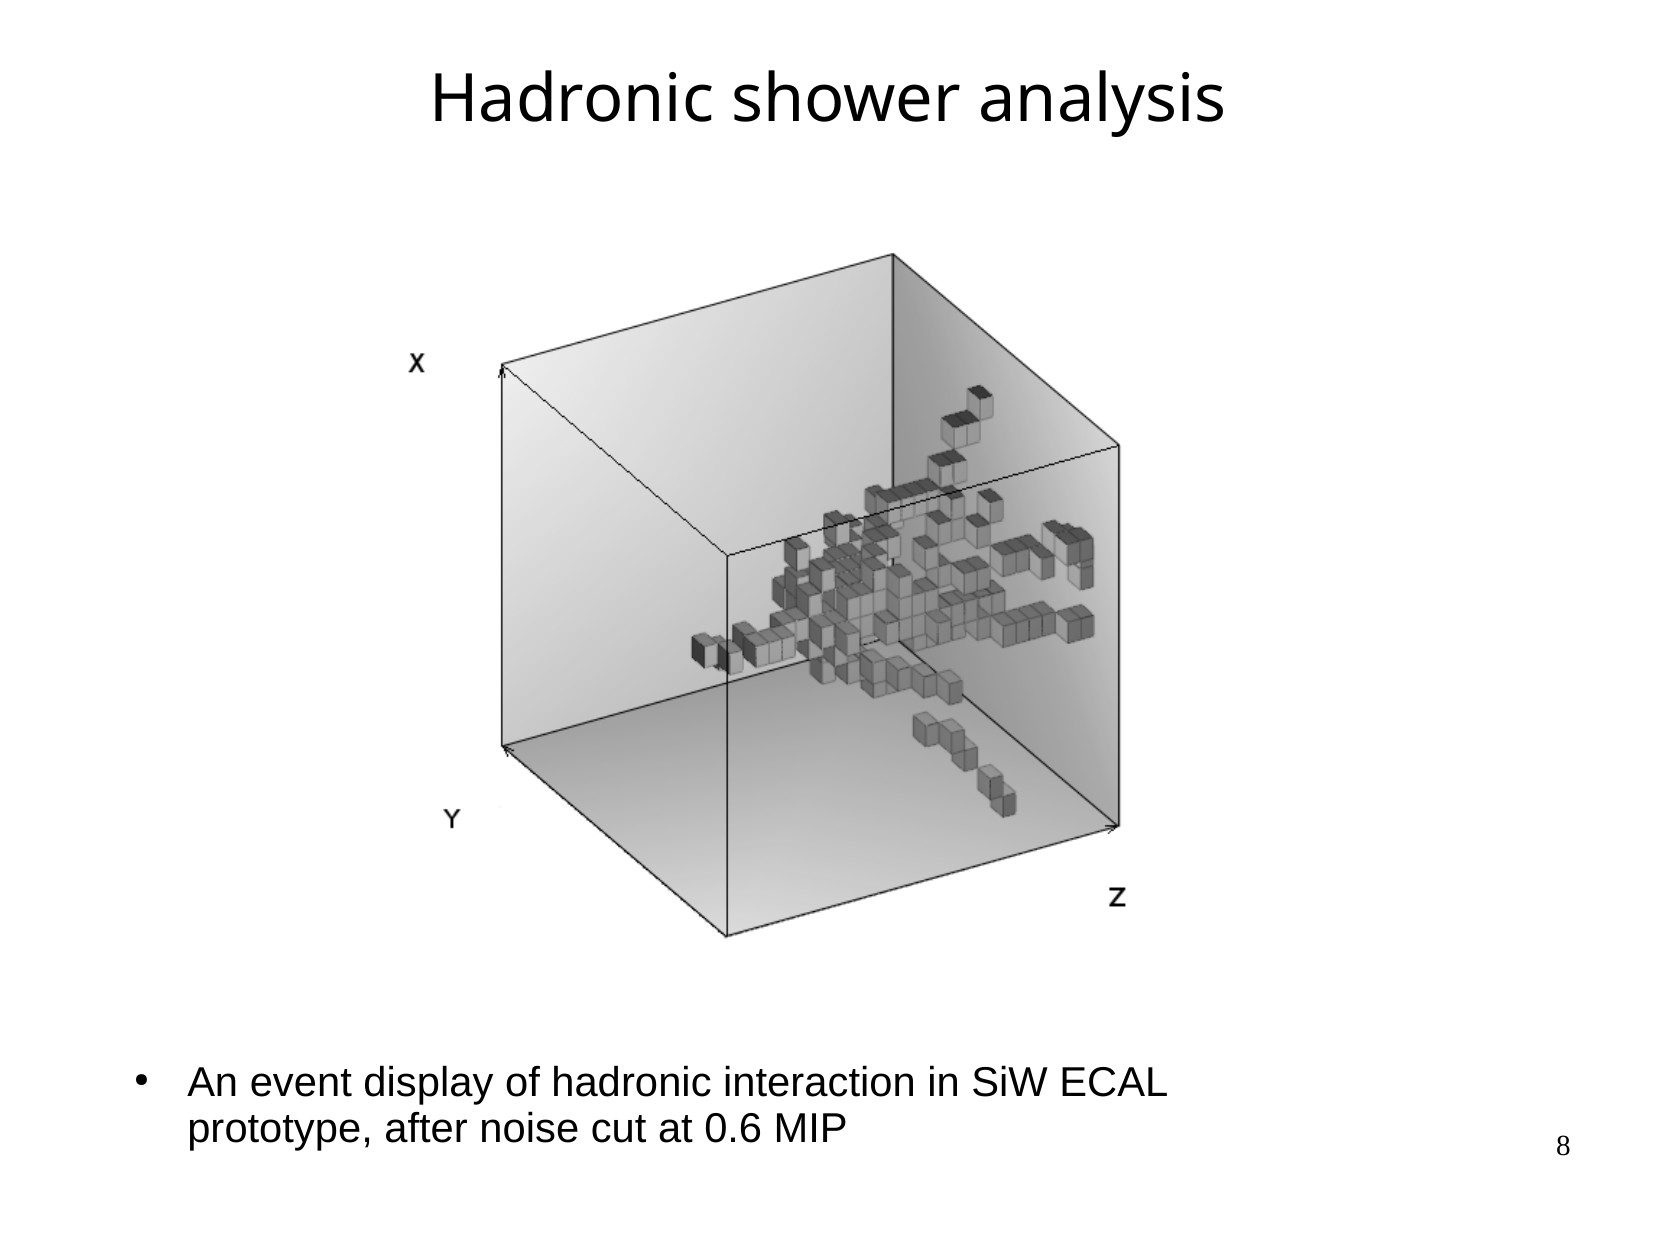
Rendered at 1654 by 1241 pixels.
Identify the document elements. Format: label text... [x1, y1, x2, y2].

list An event display of hadronic interaction in SiW ECAL prototype, after noise cut at 0.6 MIP [116, 1058, 1246, 1212]
title Hadronic shower analysis [85, 22, 1571, 168]
picture [390, 236, 1166, 1001]
